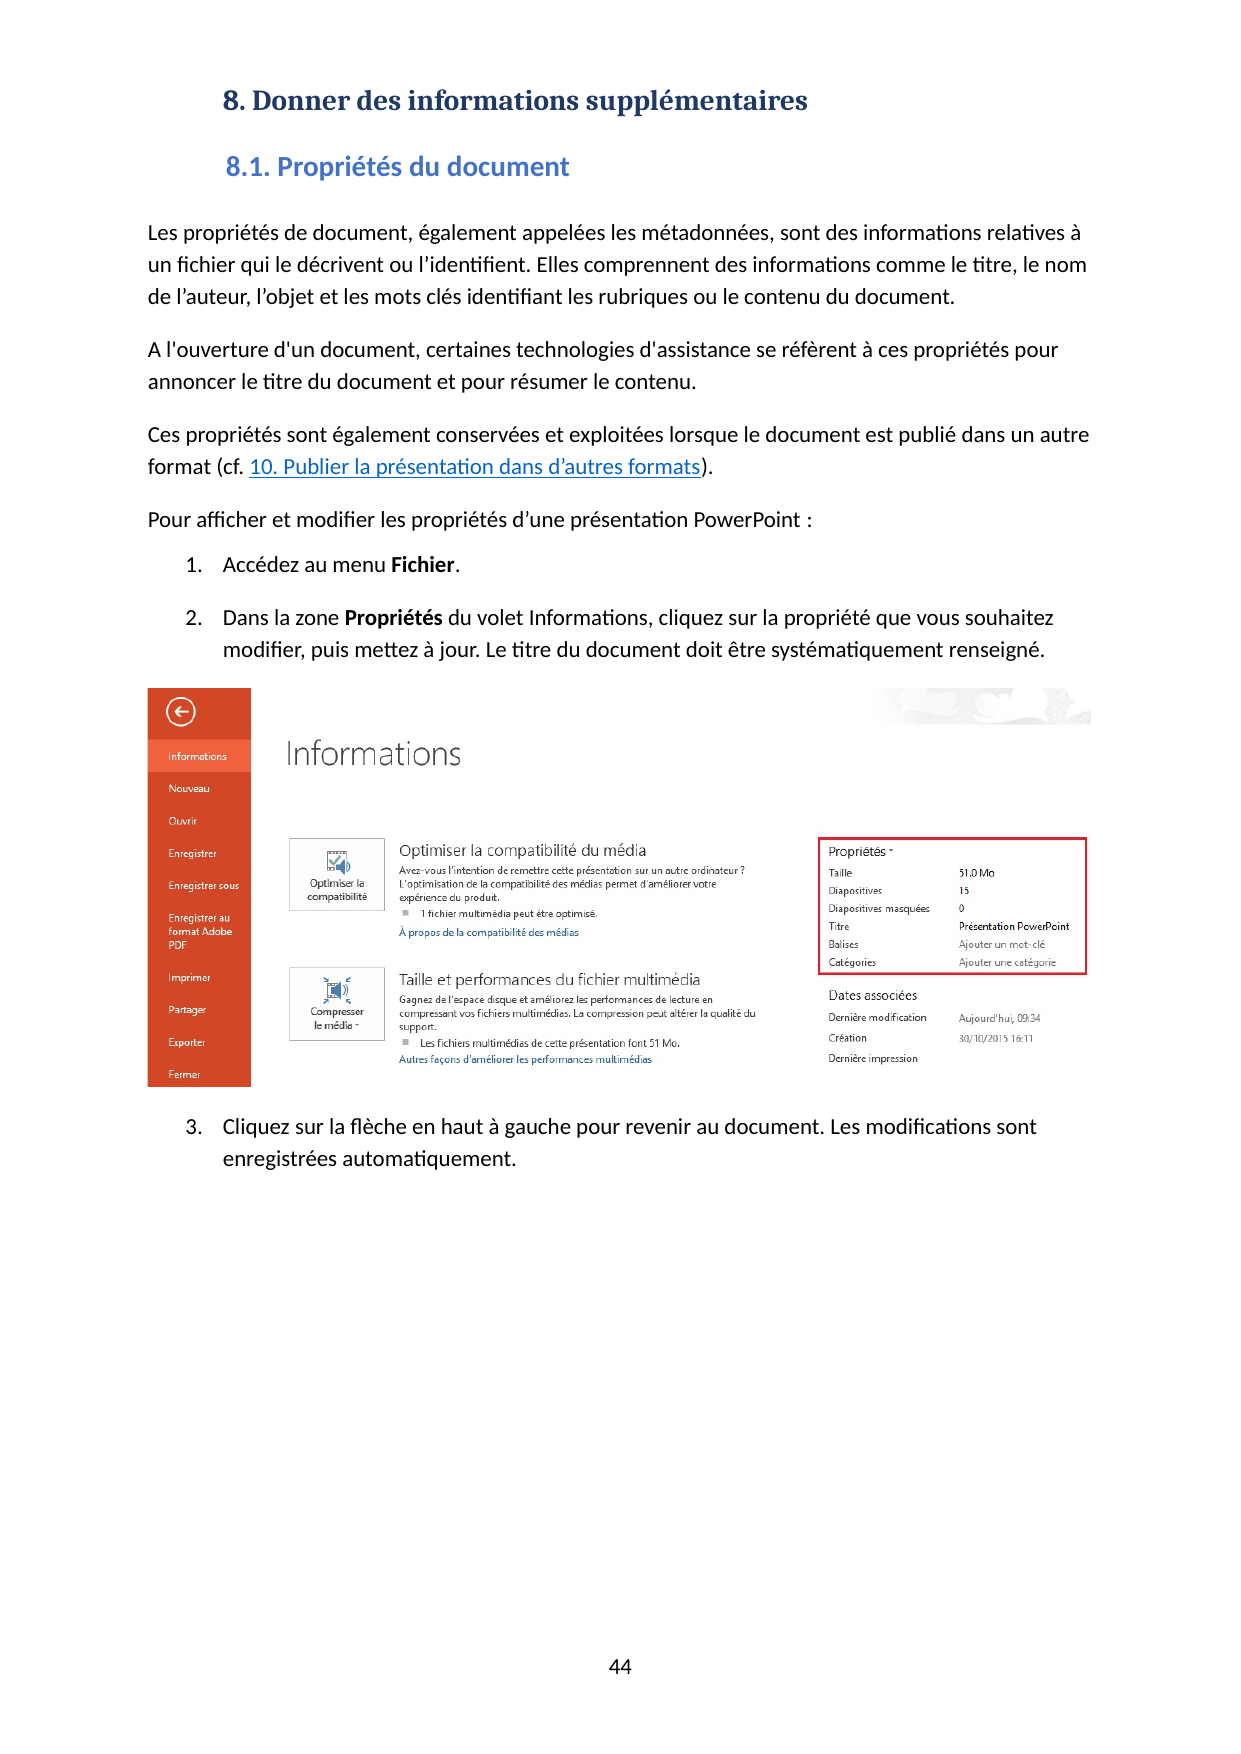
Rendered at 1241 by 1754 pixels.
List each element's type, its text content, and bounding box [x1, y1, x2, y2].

subtitle 8.1. Propriétés du document [226, 148, 1093, 183]
text Pour afficher et modifier les propriétés d’une présentation PowerPoint : [148, 506, 1093, 533]
list Cliquez sur la flèche en haut à gauche pour revenir au document. Les modifications sont enregistrées automatiquement. [185, 1112, 1093, 1172]
text A l'ouverture d'un document, certaines technologies d'assistance se réfèrent à ces propriétés pour annoncer le titre du document et pour résumer le contenu. [148, 335, 1093, 395]
text Les propriétés de document, également appelées les métadonnées, sont des informations relatives à un fichier qui le décrivent ou l’identifient. Elles comprennent des informations comme le titre, le nom de l’auteur, l’objet et les mots clés identifiant les rubriques ou le contenu du document. [148, 218, 1093, 310]
list Accédez au menu Fichier. [185, 550, 1093, 578]
subtitle 8. Donner des informations supplémentaires [185, 84, 1093, 118]
text Ces propriétés sont également conservées et exploitées lorsque le document est publié dans un autre format (cf. 10. Publier la présentation dans d’autres formats). [148, 420, 1093, 481]
list Dans la zone Propriétés du volet Informations, cliquez sur la propriété que vous souhaitez modifier, puis mettez à jour. Le titre du document doit être systématiquement renseigné. [185, 603, 1093, 663]
picture [147, 688, 1091, 1087]
